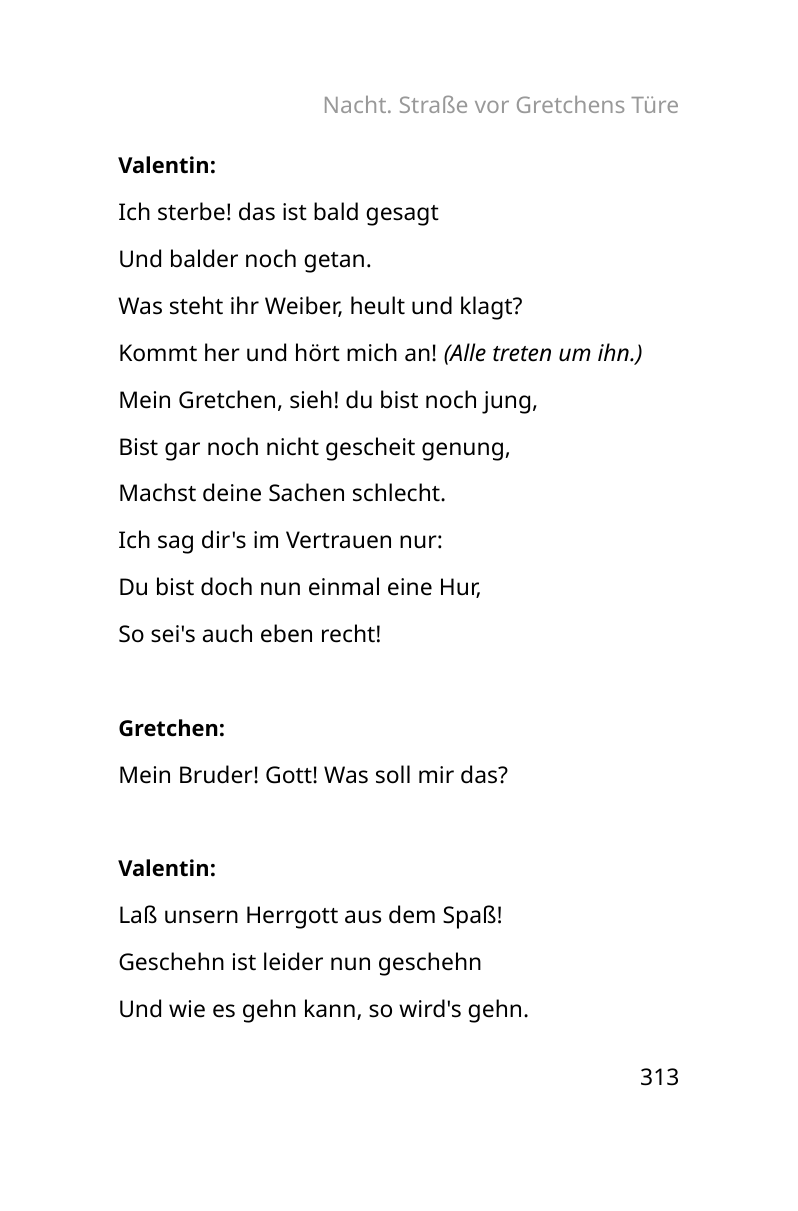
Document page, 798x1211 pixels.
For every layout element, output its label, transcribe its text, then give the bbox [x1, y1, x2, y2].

text Valentin: Laß unsern Herrgott aus dem Spaß! Geschehn ist leider nun geschehn Und wie es gehn kann, so wird's gehn. [118, 823, 679, 1024]
text Gretchen: Mein Bruder! Gott! Was soll mir das? [118, 683, 679, 790]
text Valentin: Ich sterbe! das ist bald gesagt Und balder noch getan. Was steht ihr Weiber, heult und klagt? Kommt her und hört mich an! (Alle treten um ihn.) Mein Gretchen, sieh! du bist noch jung, Bist gar noch nicht gescheit genung, Machst deine Sachen schlecht. Ich sag dir's im Vertrauen nur: Du bist doch nun einmal eine Hur, So sei's auch eben recht! [118, 149, 679, 649]
